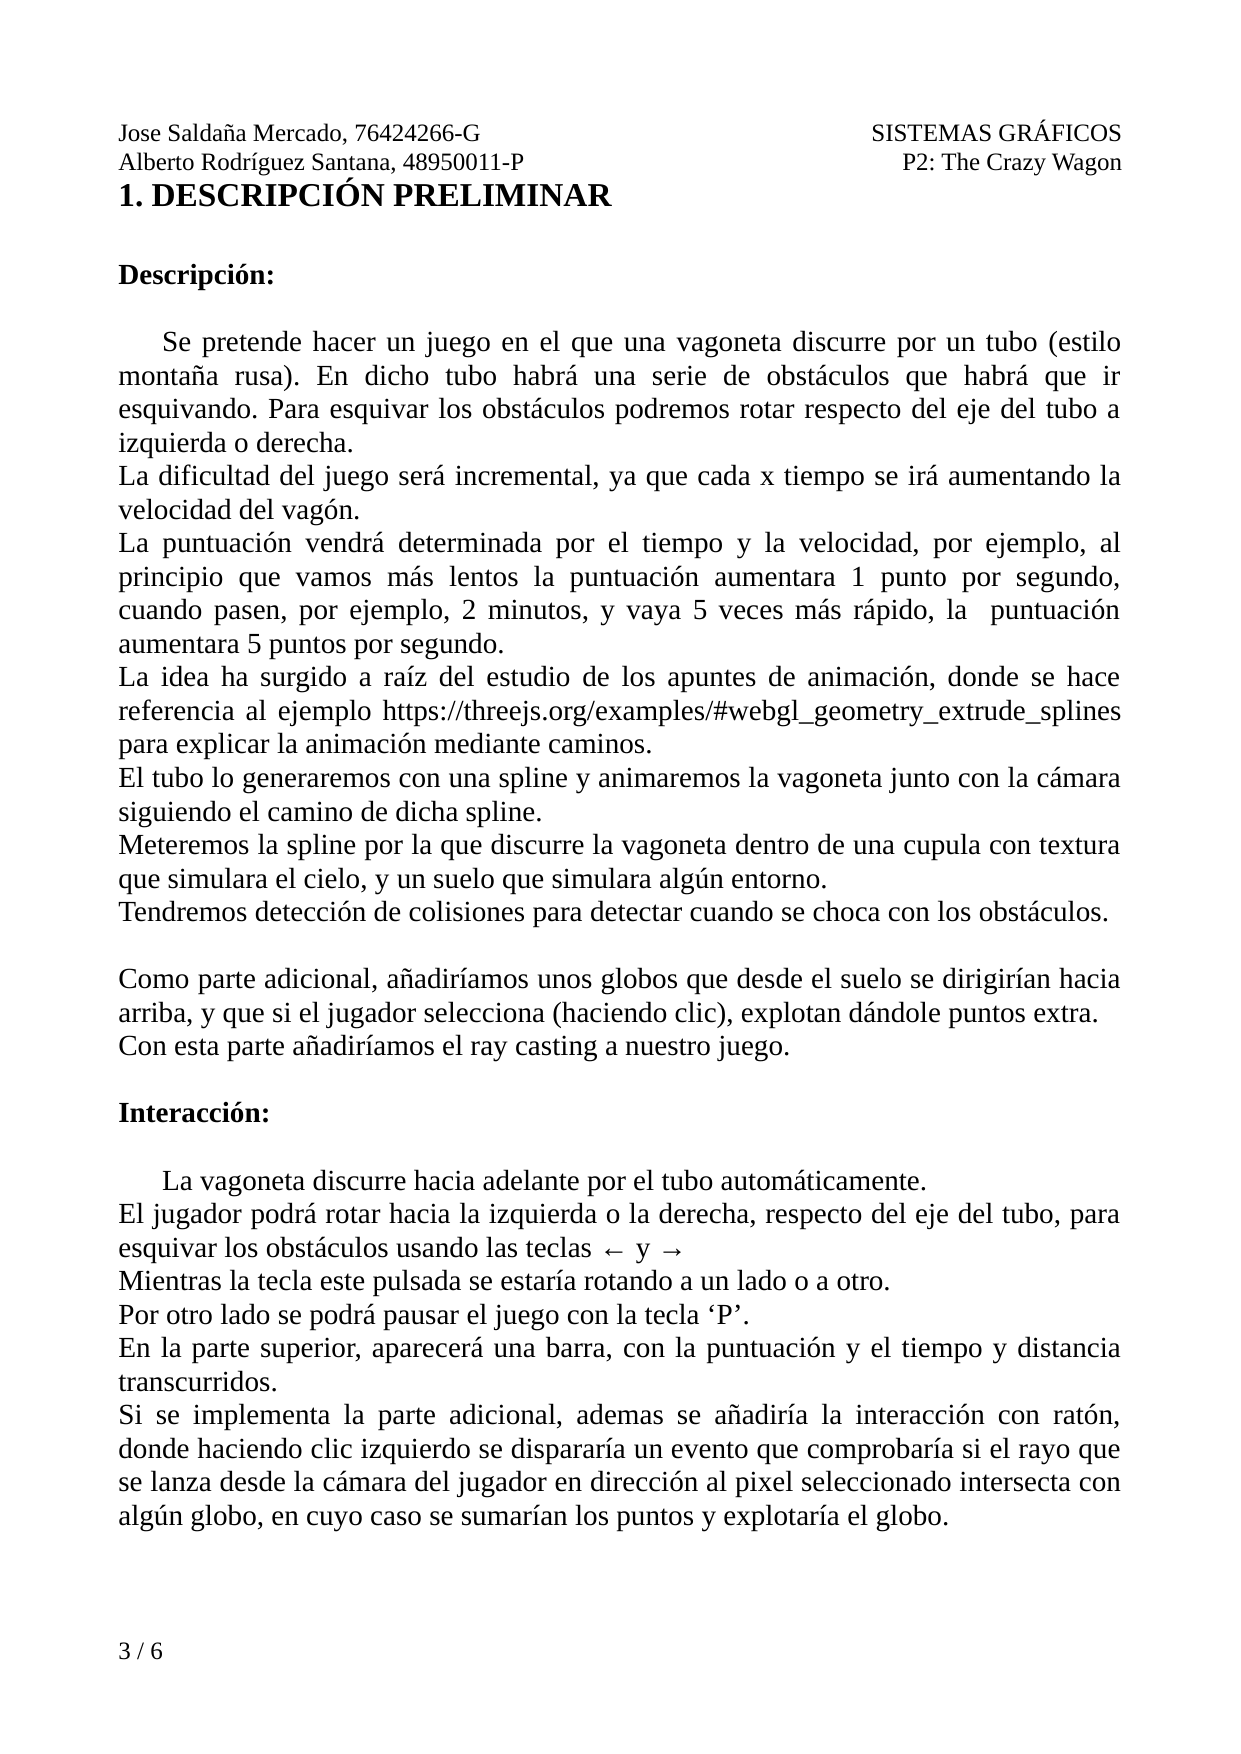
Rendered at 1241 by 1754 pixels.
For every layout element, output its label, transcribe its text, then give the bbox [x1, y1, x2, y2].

text Meteremos la spline por la que discurre la vagoneta dentro de una cupula con textura que simulara el cielo, y un suelo que simulara algún entorno. [118, 827, 1122, 894]
text La puntuación vendrá determinada por el tiempo y la velocidad, por ejemplo, al principio que vamos más lentos la puntuación aumentara 1 punto por segundo, cuando pasen, por ejemplo, 2 minutos, y vaya 5 veces más rápido, la puntuación aumentara 5 puntos por segundo. [118, 525, 1122, 659]
text El tubo lo generaremos con una spline y animaremos la vagoneta junto con la cámara siguiendo el camino de dicha spline. [118, 760, 1122, 827]
text Tendremos detección de colisiones para detectar cuando se choca con los obstáculos. [118, 894, 1122, 928]
text Por otro lado se podrá pausar el juego con la tecla ‘P’. [118, 1297, 1122, 1330]
text Interacción: [118, 1096, 1122, 1129]
text Con esta parte añadiríamos el ray casting a nuestro juego. [118, 1028, 1122, 1062]
text Si se implementa la parte adicional, ademas se añadiría la interacción con ratón, donde haciendo clic izquierdo se dispararía un evento que comprobaría si el rayo que se lanza desde la cámara del jugador en dirección al pixel seleccionado intersecta con algún globo, en cuyo caso se sumarían los puntos y explotaría el globo. [118, 1397, 1122, 1532]
text La idea ha surgido a raíz del estudio de los apuntes de animación, donde se hace referencia al ejemplo https://threejs.org/examples/#webgl_geometry_extrude_splines para explicar la animación mediante caminos. [118, 659, 1122, 760]
text El jugador podrá rotar hacia la izquierda o la derecha, respecto del eje del tubo, para esquivar los obstáculos usando las teclas ← y → [118, 1196, 1122, 1263]
text Descripción: [118, 257, 1122, 291]
text Como parte adicional, añadiríamos unos globos que desde el suelo se dirigirían hacia arriba, y que si el jugador selecciona (haciendo clic), explotan dándole puntos extra. [118, 961, 1122, 1028]
text 1. DESCRIPCIÓN PRELIMINAR [118, 176, 1122, 214]
text En la parte superior, aparecerá una barra, con la puntuación y el tiempo y distancia transcurridos. [118, 1330, 1122, 1397]
text Mientras la tecla este pulsada se estaría rotando a un lado o a otro. [118, 1263, 1122, 1297]
text Se pretende hacer un juego en el que una vagoneta discurre por un tubo (estilo montaña rusa). En dicho tubo habrá una serie de obstáculos que habrá que ir esquivando. Para esquivar los obstáculos podremos rotar respecto del eje del tubo a izquierda o derecha. [118, 324, 1122, 458]
text La vagoneta discurre hacia adelante por el tubo automáticamente. [118, 1163, 1122, 1196]
text La dificultad del juego será incremental, ya que cada x tiempo se irá aumentando la velocidad del vagón. [118, 458, 1122, 525]
